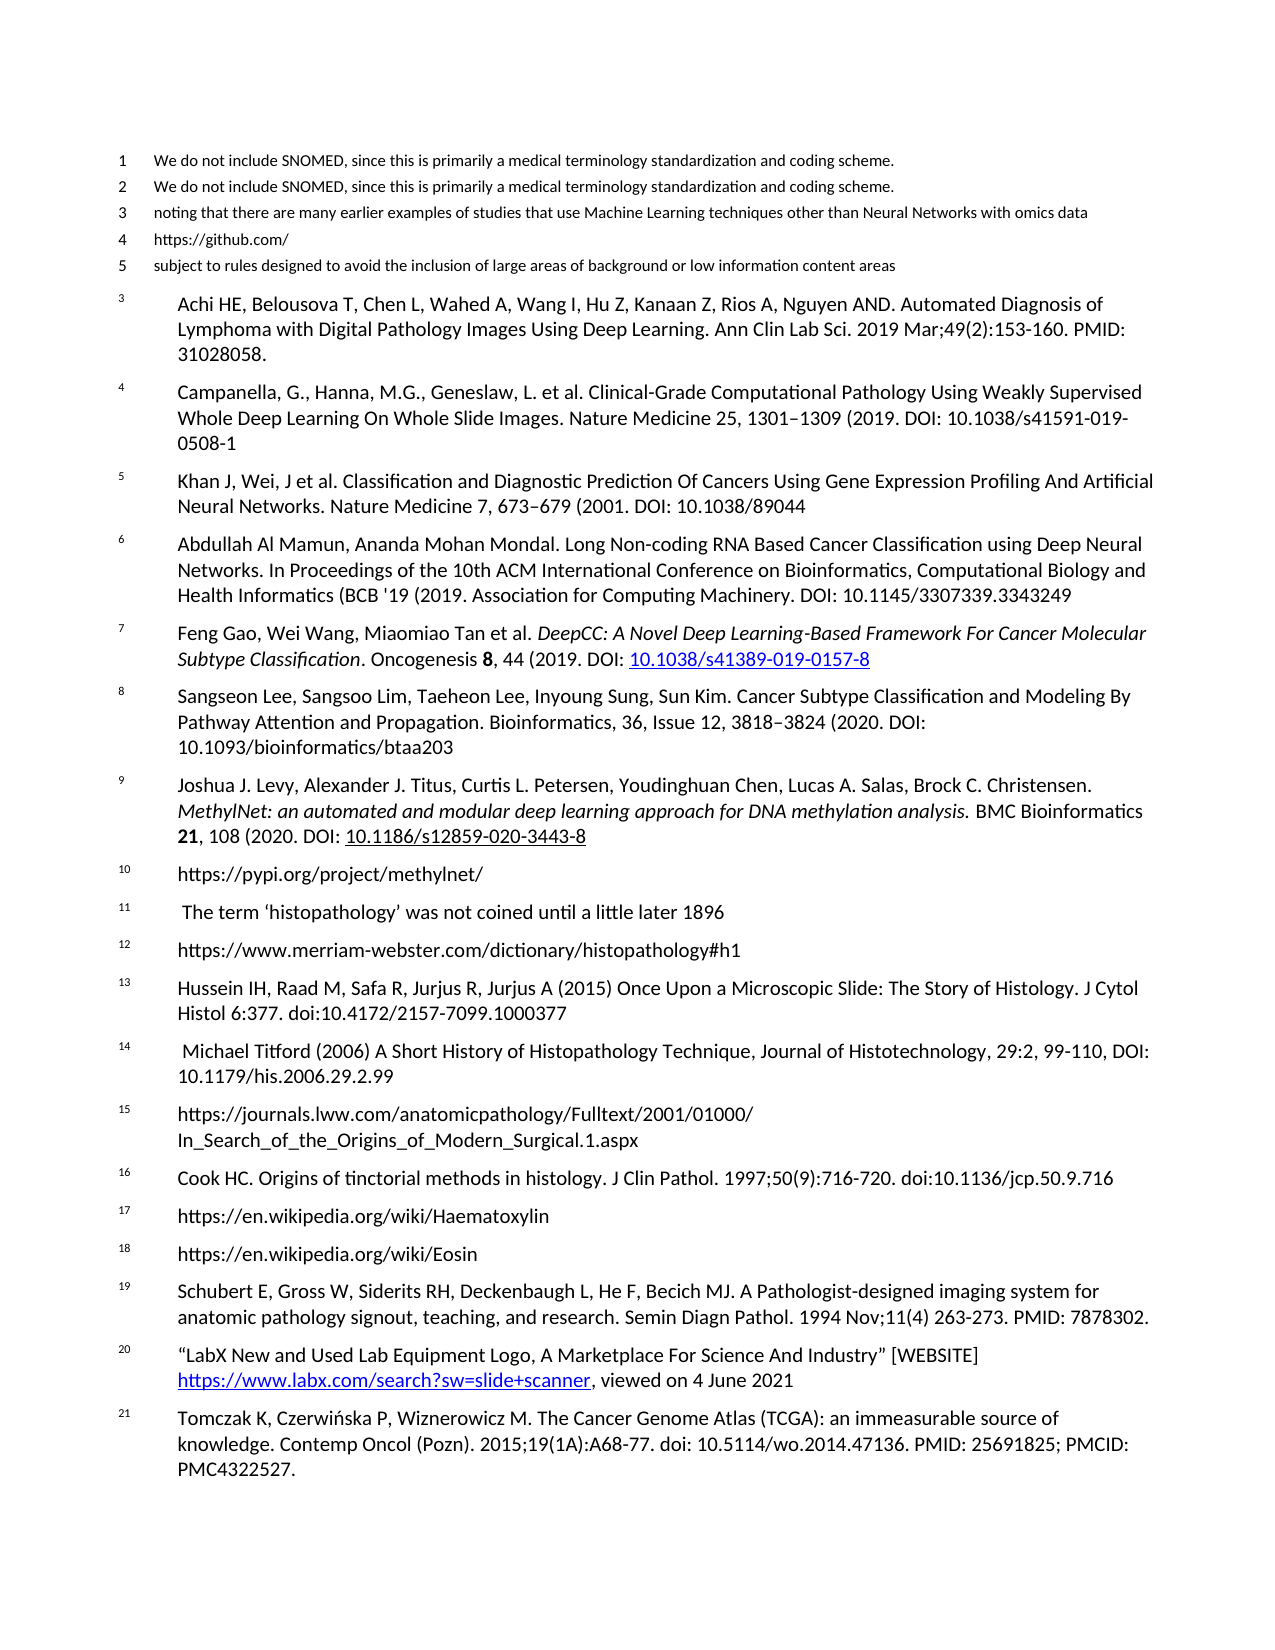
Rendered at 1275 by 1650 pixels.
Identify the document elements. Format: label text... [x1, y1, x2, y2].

text https://en.wikipedia.org/wiki/Haematoxylin [118, 1203, 1157, 1228]
text Feng Gao, Wei Wang, Miaomiao Tan et al. DeepCC: A Novel Deep Learning-Based Framework For Cancer Molecular Subtype Classification. Oncogenesis 8, 44 (2019. DOI: 10.1038/s41389-019-0157-8 [118, 620, 1157, 671]
text Joshua J. Levy, Alexander J. Titus, Curtis L. Petersen, Youdinghuan Chen, Lucas A. Salas, Brock C. Christensen. MethylNet: an automated and modular deep learning approach for DNA methylation analysis. BMC Bioinformatics 21, 108 (2020. DOI: 10.1186/s12859-020-3443-8 [118, 772, 1157, 849]
text https://www.merriam-webster.com/dictionary/histopathology#h1 [118, 937, 1157, 962]
text https://en.wikipedia.org/wiki/Eosin [118, 1241, 1157, 1266]
text The term ‘histopathology’ was not coined until a little later 1896 [118, 899, 1157, 924]
text Cook HC. Origins of tinctorial methods in histology. J Clin Pathol. 1997;50(9):716-720. doi:10.1136/jcp.50.9.716 [118, 1165, 1157, 1190]
text “LabX New and Used Lab Equipment Logo, A Marketplace For Science And Industry” [WEBSITE] https://www.labx.com/search?sw=slide+scanner, viewed on 4 June 2021 [118, 1342, 1157, 1393]
text Abdullah Al Mamun, Ananda Mohan Mondal. Long Non-coding RNA Based Cancer Classification using Deep Neural Networks. In Proceedings of the 10th ACM International Conference on Bioinformatics, Computational Biology and Health Informatics (BCB '19 (2019. Association for Computing Machinery. DOI: 10.1145/3307339.3343249 [118, 532, 1157, 608]
text Campanella, G., Hanna, M.G., Geneslaw, L. et al. Clinical-Grade Computational Pathology Using Weakly Supervised Whole Deep Learning On Whole Slide Images. Nature Medicine 25, 1301–1309 (2019. DOI: 10.1038/s41591-019-0508-1 [118, 379, 1157, 456]
text We do not include SNOMED, since this is primarily a medical terminology standardization and coding scheme. [118, 151, 1157, 171]
text subject to rules designed to avoid the inclusion of large areas of background or low information content areas [118, 255, 1157, 275]
text We do not include SNOMED, since this is primarily a medical terminology standardization and coding scheme. [118, 177, 1157, 197]
text Tomczak K, Czerwińska P, Wiznerowicz M. The Cancer Genome Atlas (TCGA): an immeasurable source of knowledge. Contemp Oncol (Pozn). 2015;19(1A):A68-77. doi: 10.5114/wo.2014.47136. PMID: 25691825; PMCID: PMC4322527. [118, 1405, 1157, 1482]
text Schubert E, Gross W, Siderits RH, Deckenbaugh L, He F, Becich MJ. A Pathologist-designed imaging system for anatomic pathology signout, teaching, and research. Semin Diagn Pathol. 1994 Nov;11(4) 263-273. PMID: 7878302. [118, 1279, 1157, 1329]
text Michael Titford (2006) A Short History of Histopathology Technique, Journal of Histotechnology, 29:2, 99-110, DOI: 10.1179/his.2006.29.2.99 [118, 1038, 1157, 1089]
text https://github.com/ [118, 229, 1157, 249]
text Sangseon Lee, Sangsoo Lim, Taeheon Lee, Inyoung Sung, Sun Kim. Cancer Subtype Classification and Modeling By Pathway Attention and Propagation. Bioinformatics, 36, Issue 12, 3818–3824 (2020. DOI: 10.1093/bioinformatics/btaa203 [118, 684, 1157, 760]
text Khan J, Wei, J et al. Classification and Diagnostic Prediction Of Cancers Using Gene Expression Profiling And Artificial Neural Networks. Nature Medicine 7, 673–679 (2001. DOI: 10.1038/89044 [118, 468, 1157, 519]
text noting that there are many earlier examples of studies that use Machine Learning techniques other than Neural Networks with omics data [118, 203, 1157, 223]
text https://journals.lww.com/anatomicpathology/Fulltext/2001/01000/In_Search_of_the_Origins_of_Modern_Surgical.1.aspx [118, 1102, 1157, 1152]
text Hussein IH, Raad M, Safa R, Jurjus R, Jurjus A (2015) Once Upon a Microscopic Slide: The Story of Histology. J Cytol Histol 6:377. doi:10.4172/2157-7099.1000377 [118, 975, 1157, 1026]
text Achi HE, Belousova T, Chen L, Wahed A, Wang I, Hu Z, Kanaan Z, Rios A, Nguyen AND. Automated Diagnosis of Lymphoma with Digital Pathology Images Using Deep Learning. Ann Clin Lab Sci. 2019 Mar;49(2):153-160. PMID: 31028058. [118, 291, 1157, 367]
text https://pypi.org/project/methylnet/ [118, 861, 1157, 887]
